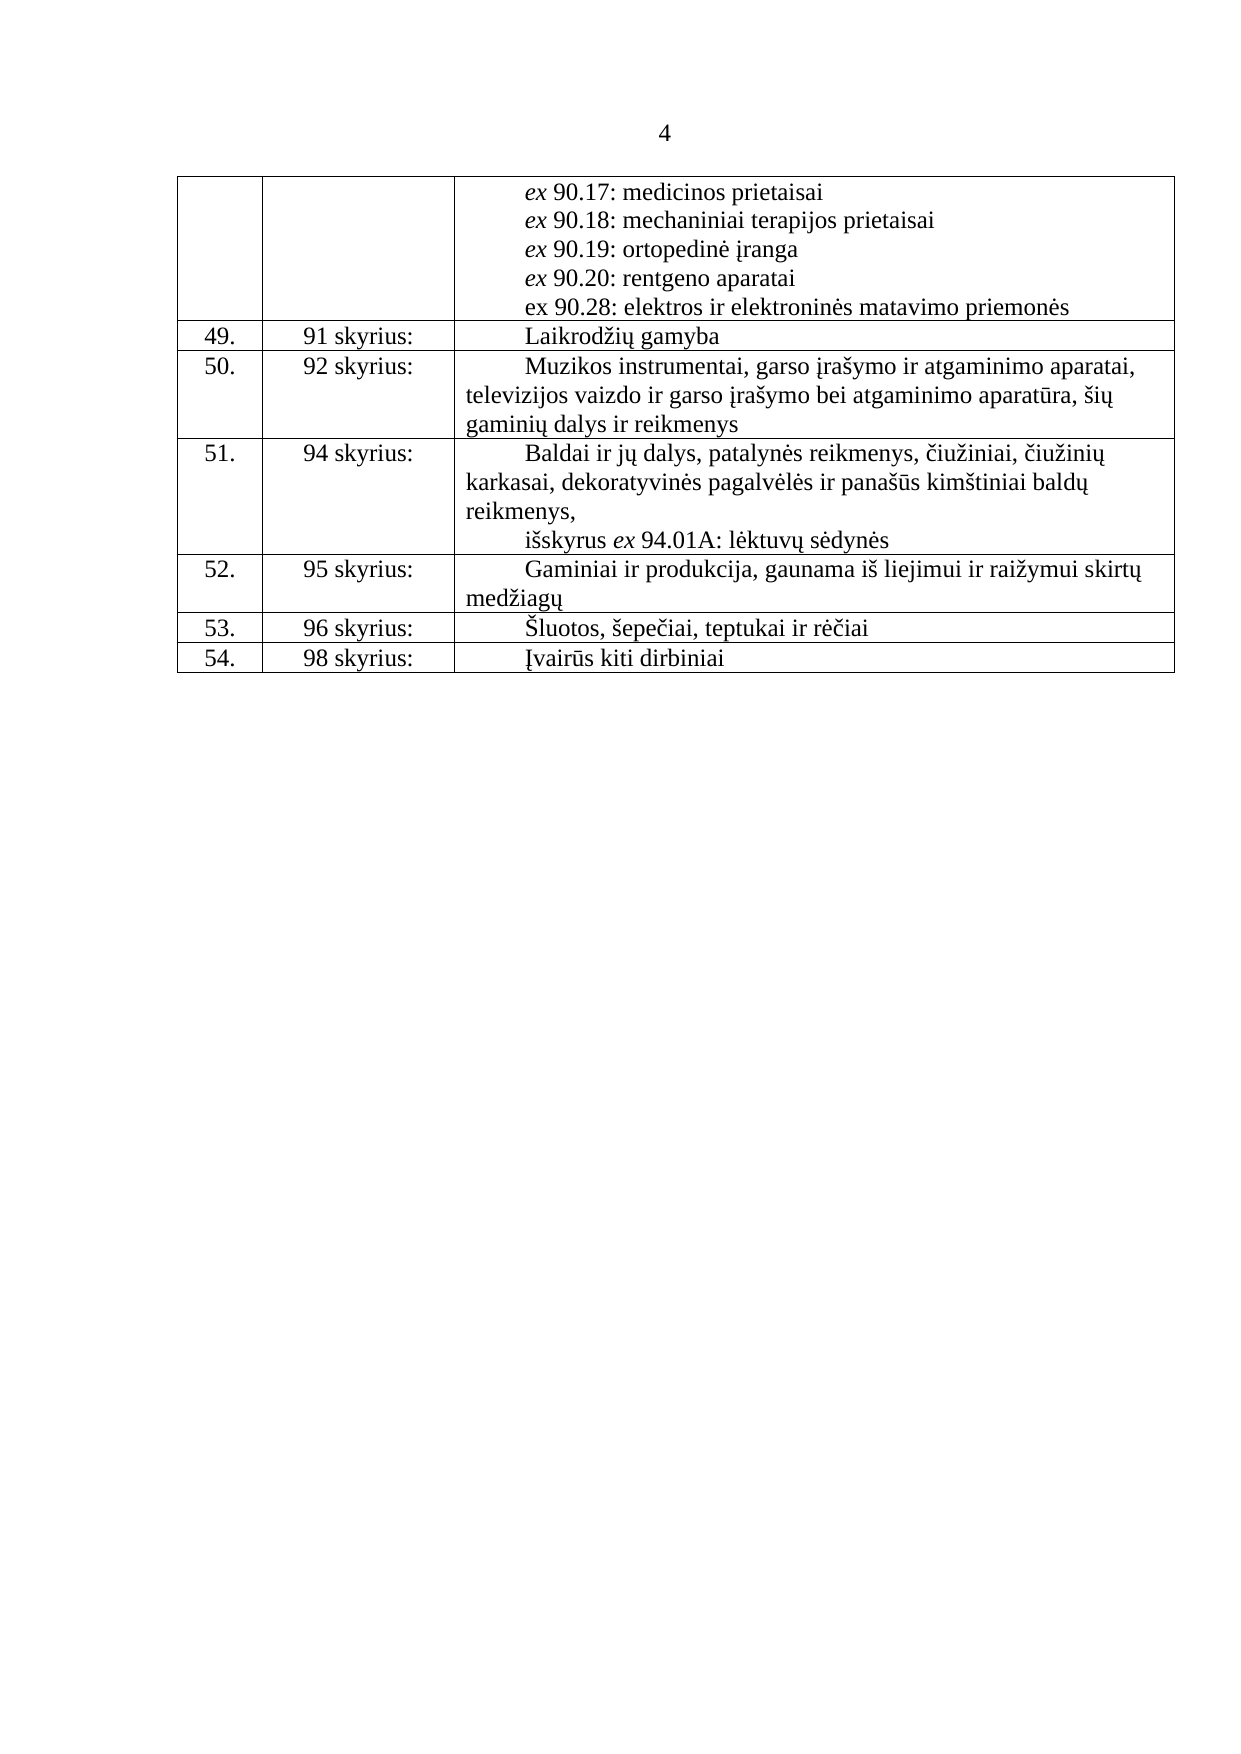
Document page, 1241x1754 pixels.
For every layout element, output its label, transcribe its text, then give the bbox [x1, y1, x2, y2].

table_cell 92 skyrius: [263, 351, 454, 437]
table_cell 49. [178, 321, 262, 350]
table_cell Šluotos, šepečiai, teptukai ir rėčiai [455, 613, 1174, 642]
table_cell 98 skyrius: [263, 643, 454, 672]
table_cell 51. [178, 439, 262, 553]
table_cell 95 skyrius: [263, 555, 454, 612]
table_cell 54. [178, 643, 262, 672]
table_cell Baldai ir jų dalys, patalynės reikmenys, čiužiniai, čiužinių karkasai, dekoratyvinės pagalvėlės ir panašūs kimštiniai baldų reikmenys, išskyrus ex 94.01A: lėktuvų sėdynės [455, 439, 1174, 553]
table_cell Gaminiai ir produkcija, gaunama iš liejimui ir raižymui skirtų medžiagų [455, 555, 1174, 612]
table_cell 50. [178, 351, 262, 437]
table_cell Laikrodžių gamyba [455, 321, 1174, 350]
table_cell 52. [178, 555, 262, 612]
table_cell [178, 177, 262, 320]
table_cell Muzikos instrumentai, garso įrašymo ir atgaminimo aparatai, televizijos vaizdo ir garso įrašymo bei atgaminimo aparatūra, šių gaminių dalys ir reikmenys [455, 351, 1174, 437]
table_cell [263, 177, 454, 320]
table_cell 96 skyrius: [263, 613, 454, 642]
table_cell ex 90.17: medicinos prietaisai ex 90.18: mechaniniai terapijos prietaisai ex 90.19: ortopedinė įranga ex 90.20: rentgeno aparatai ex 90.28: elektros ir elektroninės matavimo priemonės [455, 177, 1174, 320]
table_cell Įvairūs kiti dirbiniai [455, 643, 1174, 672]
table_cell 94 skyrius: [263, 439, 454, 553]
table_cell 91 skyrius: [263, 321, 454, 350]
table_cell 53. [178, 613, 262, 642]
